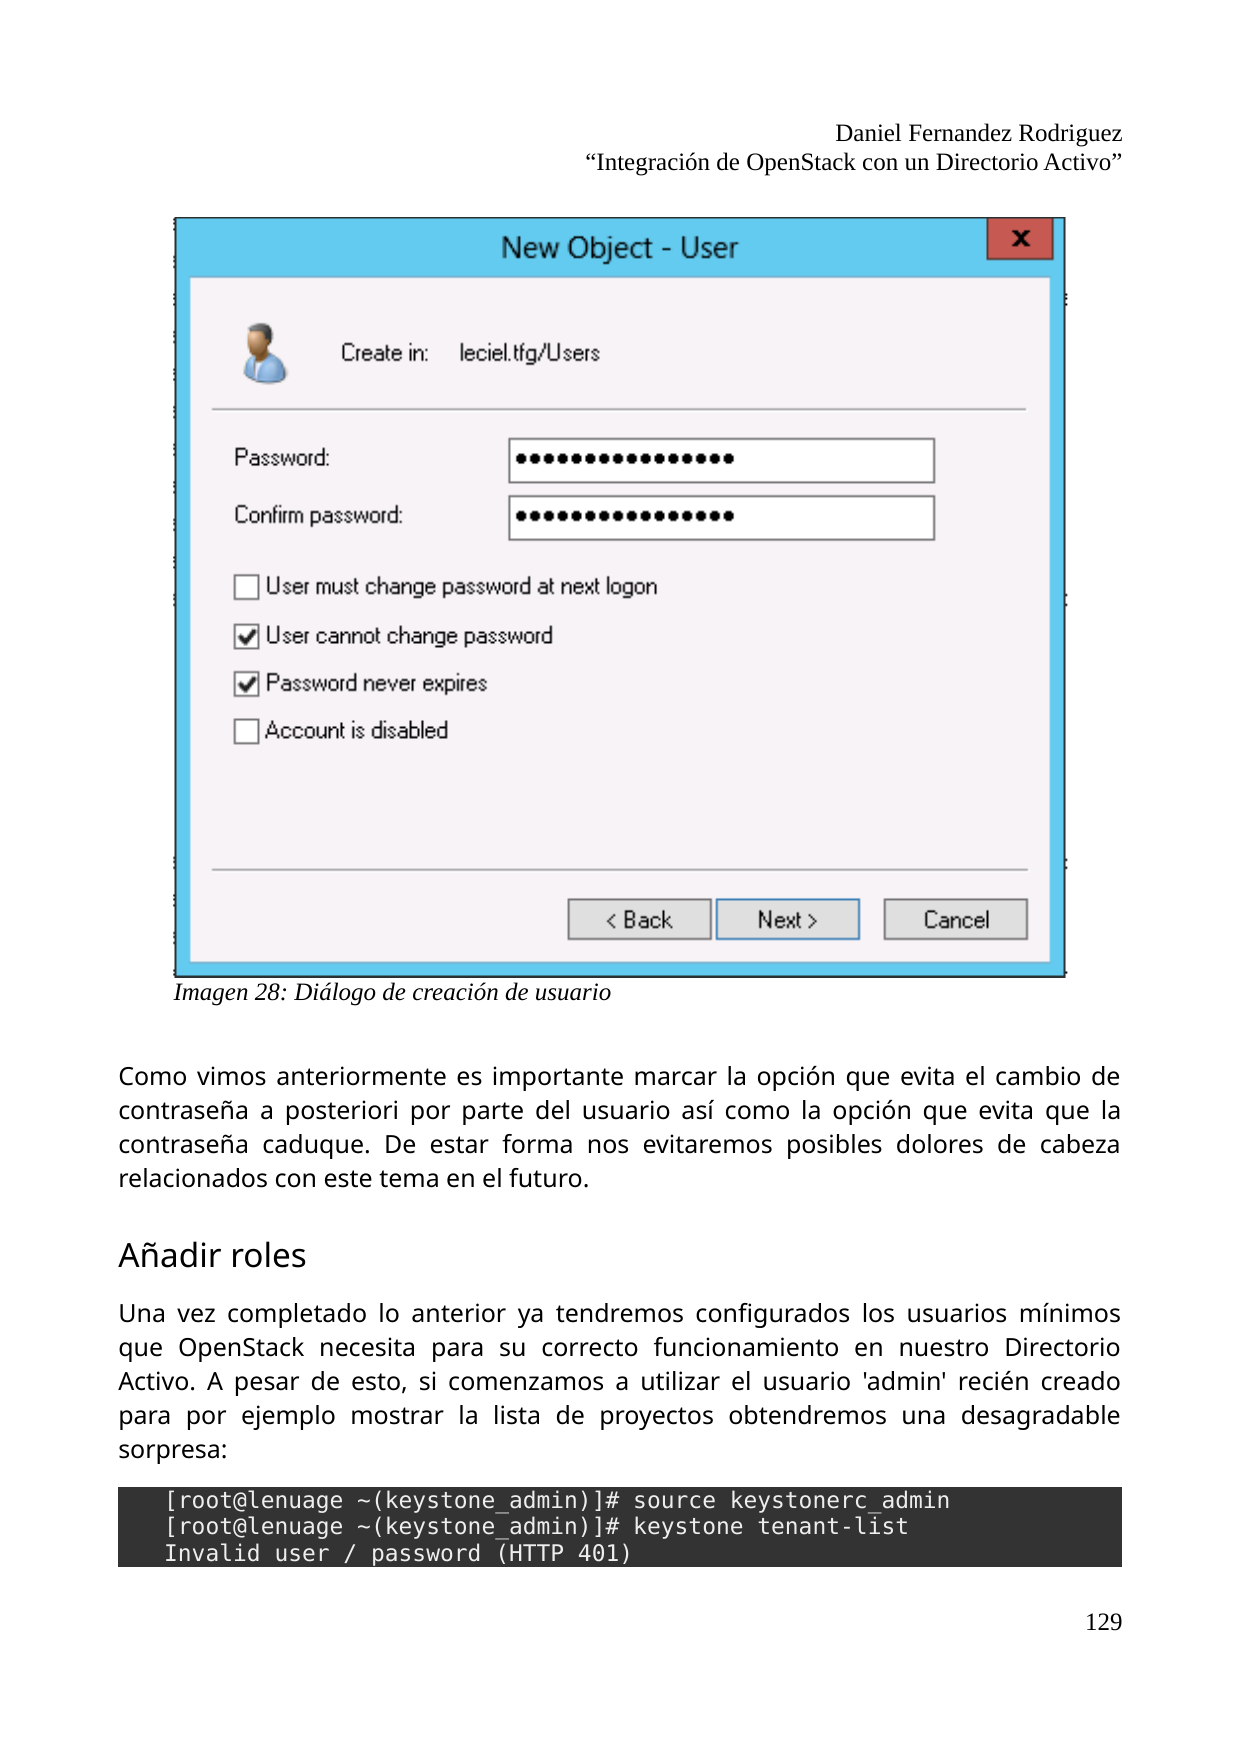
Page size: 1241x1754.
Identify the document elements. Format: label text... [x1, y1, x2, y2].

text Una vez completado lo anterior ya tendremos configurados los usuarios mínimos que OpenStack necesita para su correcto funcionamiento en nuestro Directorio Activo. A pesar de esto, si comenzamos a utilizar el usuario 'admin' recién creado para por ejemplo mostrar la lista de proyectos obtendremos una desagradable sorpresa: [118, 1296, 1122, 1466]
picture [173, 217, 1068, 978]
text [root@lenuage ~(keystone_admin)]# keystone tenant-list [118, 1513, 1122, 1540]
text Invalid user / password (HTTP 401) [118, 1540, 1122, 1567]
subtitle Añadir roles [118, 1232, 1122, 1277]
text Como vimos anteriormente es importante marcar la opción que evita el cambio de contraseña a posteriori por parte del usuario así como la opción que evita que la contraseña caduque. De estar forma nos evitaremos posibles dolores de cabeza relacionados con este tema en el futuro. [118, 1058, 1122, 1194]
text [root@lenuage ~(keystone_admin)]# source keystonerc_admin [118, 1487, 1122, 1513]
text Imagen 28: Diálogo de creación de usuario [173, 978, 1067, 1006]
